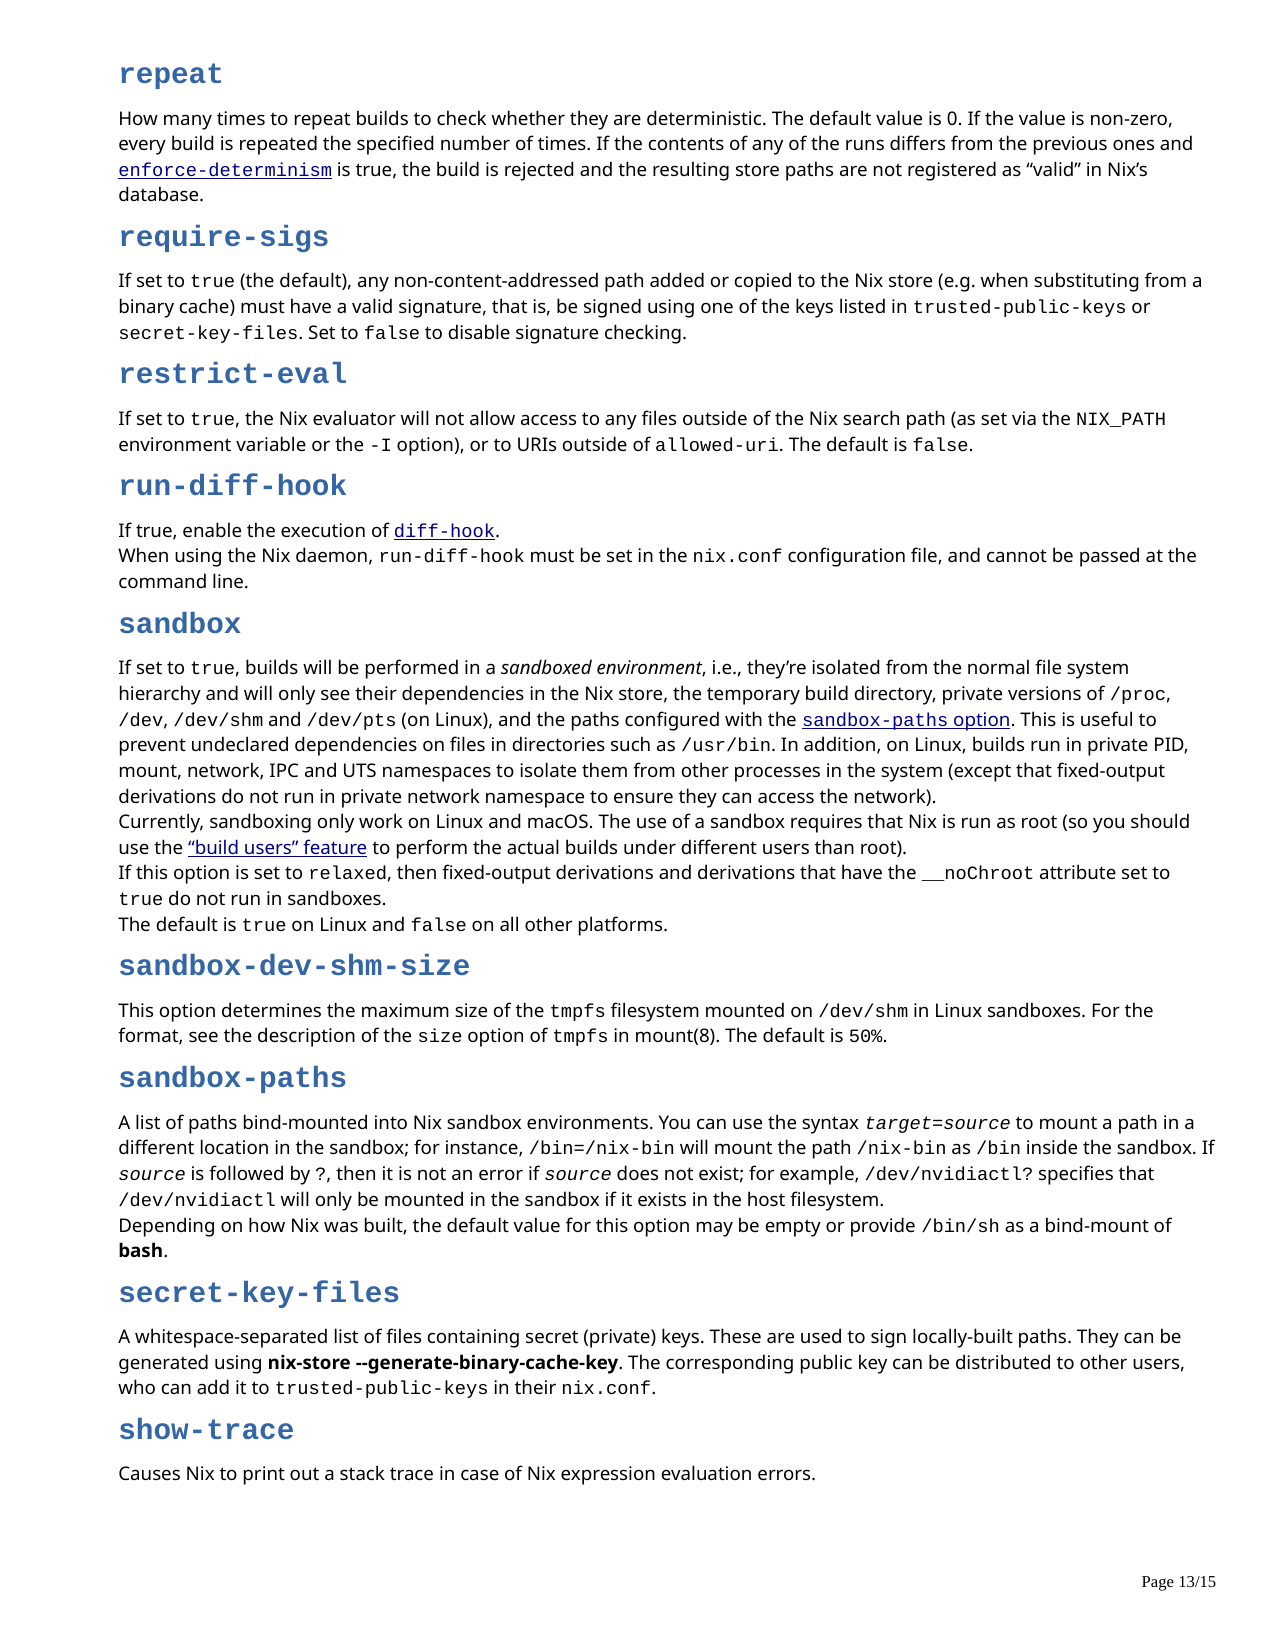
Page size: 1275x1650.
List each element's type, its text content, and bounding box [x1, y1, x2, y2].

text How many times to repeat builds to check whether they are deterministic. The default value is 0. If the value is non-zero, every build is repeated the specified number of times. If the contents of any of the runs differs from the previous ones and enforce-determinism is true, the build is rejected and the resulting store paths are not registered as “valid” in Nix’s database. [118, 105, 1216, 207]
text Currently, sandboxing only work on Linux and macOS. The use of a sandbox requires that Nix is run as root (so you should use the “build users” feature to perform the actual builds under different users than root). [118, 808, 1216, 859]
text Causes Nix to print out a stack trace in case of Nix expression evaluation errors. [118, 1461, 1216, 1486]
subtitle sandbox-paths [118, 1063, 1216, 1096]
text Depending on how Nix was built, the default value for this option may be empty or provide /bin/sh as a bind-mount of bash. [118, 1212, 1216, 1263]
text If set to true, the Nix evaluator will not allow access to any files outside of the Nix search path (as set via the NIX_PATH environment variable or the -I option), or to URIs outside of allowed-uri. The default is false. [118, 405, 1216, 457]
subtitle require-sigs [118, 222, 1216, 255]
text A whitespace-separated list of files containing secret (private) keys. These are used to sign locally-built paths. They can be generated using nix-store --generate-binary-cache-key. The corresponding public key can be distributed to other users, who can add it to trusted-public-keys in their nix.conf. [118, 1323, 1216, 1400]
subtitle secret-key-files [118, 1278, 1216, 1311]
text A list of paths bind-mounted into Nix sandbox environments. You can use the syntax target=source to mount a path in a different location in the sandbox; for instance, /bin=/nix-bin will mount the path /nix-bin as /bin inside the sandbox. If source is followed by ?, then it is not an error if source does not exist; for example, /dev/nvidiactl? specifies that /dev/nvidiactl will only be mounted in the sandbox if it exists in the host filesystem. [118, 1109, 1216, 1212]
subtitle repeat [118, 59, 1216, 92]
text The default is true on Linux and false on all other platforms. [118, 911, 1216, 937]
text If true, enable the execution of diff-hook. [118, 517, 1216, 543]
subtitle show-trace [118, 1415, 1216, 1448]
text If this option is set to relaxed, then fixed-output derivations and derivations that have the __noChroot attribute set to true do not run in sandboxes. [118, 859, 1216, 911]
subtitle sandbox [118, 609, 1216, 642]
text This option determines the maximum size of the tmpfs filesystem mounted on /dev/shm in Linux sandboxes. For the format, see the description of the size option of tmpfs in mount(8). The default is 50%. [118, 997, 1216, 1048]
subtitle run-diff-hook [118, 471, 1216, 504]
subtitle sandbox-dev-shm-size [118, 951, 1216, 984]
text When using the Nix daemon, run-diff-hook must be set in the nix.conf configuration file, and cannot be passed at the command line. [118, 543, 1216, 594]
text If set to true, builds will be performed in a sandboxed environment, i.e., they’re isolated from the normal file system hierarchy and will only see their dependencies in the Nix store, the temporary build directory, private versions of /proc, /dev, /dev/shm and /dev/pts (on Linux), and the paths configured with the sandbox-paths option. This is useful to prevent undeclared dependencies on files in directories such as /usr/bin. In addition, on Linux, builds run in private PID, mount, network, IPC and UTS namespaces to isolate them from other processes in the system (except that fixed-output derivations do not run in private network namespace to ensure they can access the network). [118, 654, 1216, 808]
subtitle restrict-eval [118, 359, 1216, 393]
text If set to true (the default), any non-content-addressed path added or copied to the Nix store (e.g. when substituting from a binary cache) must have a valid signature, that is, be signed using one of the keys listed in trusted-public-keys or secret-key-files. Set to false to disable signature checking. [118, 268, 1216, 345]
